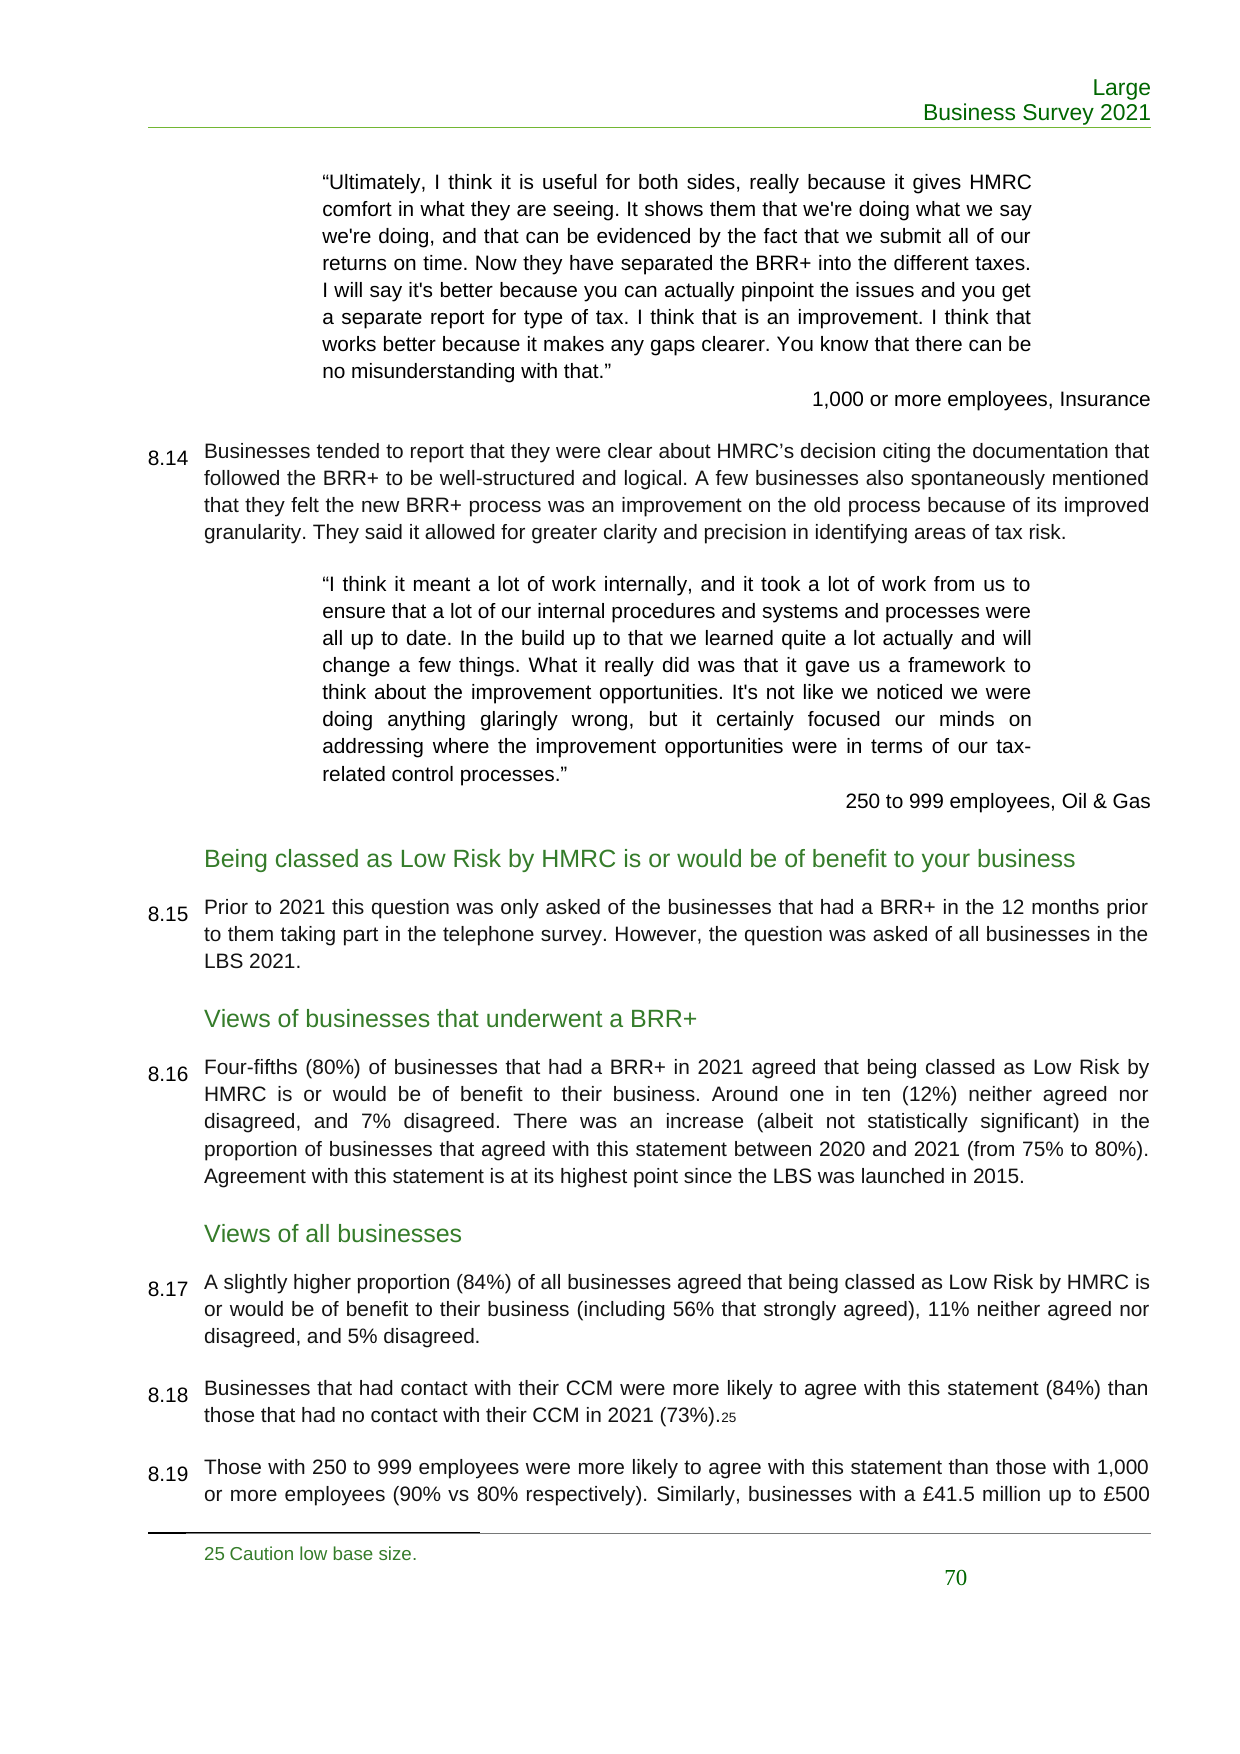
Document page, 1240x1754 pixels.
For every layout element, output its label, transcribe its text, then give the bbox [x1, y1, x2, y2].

list Prior to 2021 this question was only asked of the businesses that had a BRR+ in the 12 months prior to them taking part in the telephone survey. However, the question was asked of all businesses in the LBS 2021. [148, 900, 1151, 981]
list Businesses tended to report that they were clear about HMRC’s decision citing the documentation that followed the BRR+ to be well-structured and logical. A few businesses also spontaneously mentioned that they felt the new BRR+ process was an improvement on the old process because of its improved granularity. They said it allowed for greater clarity and precision in identifying areas of tax risk. [148, 443, 1151, 552]
list A slightly higher proportion (84%) of all businesses agreed that being classed as Low Risk by HMRC is or would be of benefit to their business (including 56% that strongly agreed), 11% neither agreed nor disagreed, and 5% disagreed. [148, 1275, 1151, 1356]
subtitle Views of businesses that underwent a BRR+ [186, 1006, 1151, 1033]
list Those with 250 to 999 employees were more likely to agree with this statement than those with 1,000 or more employees (90% vs 80% respectively). Similarly, businesses with a £41.5 million up to £500 [148, 1460, 1151, 1514]
list Four-fifths (80%) of businesses that had a BRR+ in 2021 agreed that being classed as Low Risk by HMRC is or would be of benefit to their business. Around one in ten (12%) neither agreed nor disagreed, and 7% disagreed. There was an increase (albeit not statistically significant) in the proportion of businesses that agreed with this statement between 2020 and 2021 (from 75% to 80%). Agreement with this statement is at its highest point since the LBS was launched in 2015. [148, 1060, 1151, 1196]
text “Ultimately, I think it is useful for both sides, really because it gives HMRC comfort in what they are seeing. It shows them that we're doing what we say we're doing, and that can be evidenced by the fact that we submit all of our returns on time. Now they have separated the BRR+ into the different taxes. I will say it's better because you can actually pinpoint the issues and you get a separate report for type of tax. I think that is an improvement. I think that works better because it makes any gaps clearer. You know that there can be no misunderstanding with that.” [322, 175, 1033, 391]
list Businesses that had contact with their CCM were more likely to agree with this statement (84%) than those that had no contact with their CCM in 2021 (73%). [148, 1381, 1151, 1435]
subtitle Being classed as Low Risk by HMRC is or would be of benefit to your business [186, 846, 1151, 873]
text “I think it meant a lot of work internally, and it took a lot of work from us to ensure that a lot of our internal procedures and systems and processes were all up to date. In the build up to that we learned quite a lot actually and will change a few things. What it really did was that it gave us a framework to think about the improvement opportunities. It's not like we noticed we were doing anything glaringly wrong, but it certainly focused our minds on addressing where the improvement opportunities were in terms of our tax-related control processes.” [322, 577, 1033, 793]
subtitle Caution low base size. [186, 1534, 1151, 1565]
subtitle 250 to 999 employees, Oil & Gas [204, 793, 1151, 821]
subtitle 1,000 or more employees, Insurance [204, 391, 1151, 418]
subtitle Views of all businesses [186, 1221, 1151, 1248]
